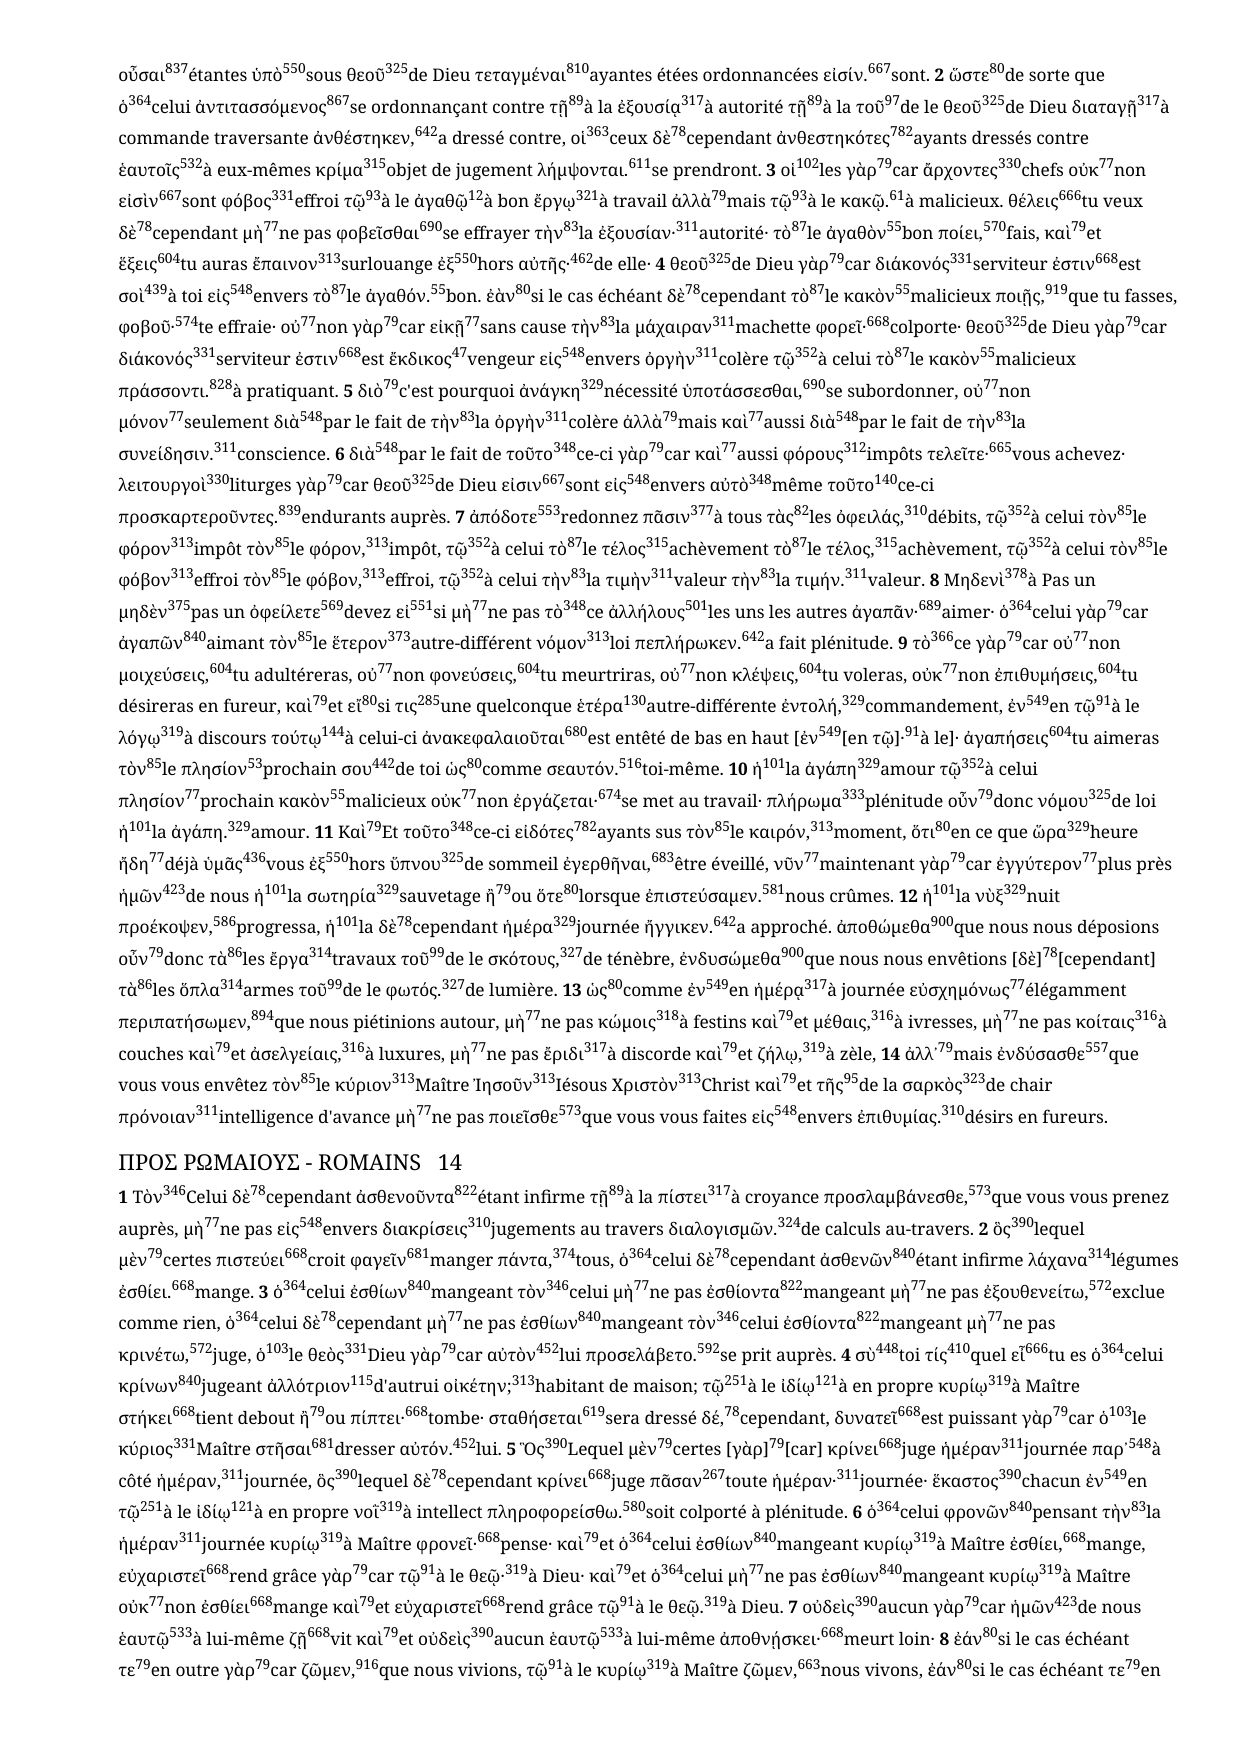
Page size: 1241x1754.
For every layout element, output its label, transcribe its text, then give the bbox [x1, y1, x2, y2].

text 1 Τὸν346Celui δὲ78cependant ἀσθενοῦντα822étant infirme τῇ89à la πίστει317à croyance προσλαμβάνεσθε,573que vous vous prenez auprès, μὴ77ne pas εἰς548envers διακρίσεις310jugements au travers διαλογισμῶν.324de calculs au-travers. 2 ὃς390lequel μὲν79certes πιστεύει668croit φαγεῖν681manger πάντα,374tous, ὁ364celui δὲ78cependant ἀσθενῶν840étant infirme λάχανα314légumes ἐσθίει.668mange. 3 ὁ364celui ἐσθίων840mangeant τὸν346celui μὴ77ne pas ἐσθίοντα822mangeant μὴ77ne pas ἐξουθενείτω,572exclue comme rien, ὁ364celui δὲ78cependant μὴ77ne pas ἐσθίων840mangeant τὸν346celui ἐσθίοντα822mangeant μὴ77ne pas κρινέτω,572juge, ὁ103le θεὸς331Dieu γὰρ79car αὐτὸν452lui προσελάβετο.592se prit auprès. 4 σὺ448toi τίς410quel εἶ666tu es ὁ364celui κρίνων840jugeant ἀλλότριον115d'autrui οἰκέτην;313habitant de maison; τῷ251à le ἰδίῳ121à en propre κυρίῳ319à Maître στήκει668tient debout ἢ79ou πίπτει·668tombe· σταθήσεται619sera dressé δέ,78cependant, δυνατεῖ668est puissant γὰρ79car ὁ103le κύριος331Maître στῆσαι681dresser αὐτόν.452lui. 5 Ὃς390Lequel μὲν79certes [γὰρ]79[car] κρίνει668juge ἡμέραν311journée παρ᾽548à côté ἡμέραν,311journée, ὃς390lequel δὲ78cependant κρίνει668juge πᾶσαν267toute ἡμέραν·311journée· ἕκαστος390chacun ἐν549en τῷ251à le ἰδίῳ121à en propre νοῒ319à intellect πληροφορείσθω.580soit colporté à plénitude. 6 ὁ364celui φρονῶν840pensant τὴν83la ἡμέραν311journée κυρίῳ319à Maître φρονεῖ·668pense· καὶ79et ὁ364celui ἐσθίων840mangeant κυρίῳ319à Maître ἐσθίει,668mange, εὐχαριστεῖ668rend grâce γὰρ79car τῷ91à le θεῷ·319à Dieu· καὶ79et ὁ364celui μὴ77ne pas ἐσθίων840mangeant κυρίῳ319à Maître οὐκ77non ἐσθίει668mange καὶ79et εὐχαριστεῖ668rend grâce τῷ91à le θεῷ.319à Dieu. 7 οὐδεὶς390aucun γὰρ79car ἡμῶν423de nous ἑαυτῷ533à lui-même ζῇ668vit καὶ79et οὐδεὶς390aucun ἑαυτῷ533à lui-même ἀποθνῄσκει·668meurt loin· 8 ἐάν80si le cas échéant τε79en outre γὰρ79car ζῶμεν,916que nous vivions, τῷ91à le κυρίῳ319à Maître ζῶμεν,663nous vivons, ἐάν80si le cas échéant τε79en outre ἀποθνῄσκωμεν,916que nous mourions loin, τῷ91à le κυρίῳ319à Maître ἀποθνῄσκομεν.663nous mourons loin. ἐάν80si le cas échéant τε79en outre οὖν79donc ζῶμεν916que nous vivions ἐάν80si le cas échéant τε79en outre ἀποθνῄσκωμεν,916que nous mourions loin, τοῦ97de le κυρίου325de Maître ἐσμέν.663nous sommes. 9 εἰς548envers τοῦτο348ce-ci γὰρ79car Χριστὸς331Christ ἀπέθανεν586mourut loin καὶ79et ἔζησεν,586vécut, ἵνα80afin que καὶ79et νεκρῶν64de morts καὶ79et ζώντων833de vivants κυριεύσῃ.899que maîtrise. 10 Σὺ448Toi δὲ78cependant τί399quel κρίνεις666tu juges τὸν85le ἀδελφόν313frère σου;442de toi; ἢ79ou καὶ77aussi σὺ448toi τί399quel ἐξουθενεῖς666tu exclus comme rien τὸν85le ἀδελφόν313frère σου;442de toi; πάντες389tous γὰρ79car παραστησόμεθα607nous nous dresserons à côté τῷ93à le βήματι321à estrade τοῦ97de le θεοῦ,325de Dieu, 11 γέγραπται654a été graphé γάρ·79car· ζῶ664je vis ἐγώ,431moi, λέγει668dit κύριος,331Maître, ὅτι80en ce que ἐμοὶ420à moi κάμψει606fléchira πᾶν289tout γόνυ333genou καὶ79et πᾶσα285toute γλῶσσα329langue ἐξομολογήσεται612se avouera à l'excès τῷ91à le θεῷ.319à Dieu. 12 ἄρα77par conséquent [οὖν]79[donc] ἕκαστος390chacun ἡμῶν423de nous περὶ550autour ἑαυτοῦ537de lui-même λόγον313discours δώσει606donnera [τῷ91[à le θεῷ].319à Dieu]. 13 Μηκέτι77Ne pas plus οὖν79donc ἀλλήλους501les uns les autres κρίνωμεν·916que nous jugions· ἀλλὰ79mais τοῦτο348ce-ci κρίνατε553jugez μᾶλλον,77davantage, τὸ348ce μὴ77ne pas τιθέναι689poser πρόσκομμα315achoppement τῷ251à le ἀδελφῷ319à frère ἢ79ou σκάνδαλον.315scandale. 14 οἶδα638j'ai su καὶ79et πέπεισμαι650j'ai été persuadé ἐν549en κυρίῳ319à Maître Ἰησοῦ319à Iésous ὅτι80en ce que οὐδὲν392aucun κοινὸν49commun δι᾽550par ἑαυτοῦ,539de lui-même, εἰ551si μὴ77ne pas τῷ352à celui λογιζομένῳ855à se calculant τι375un quelconque κοινὸν49commun εἶναι,689être, ἐκείνῳ352à celui-là κοινόν.49commun. 15 εἰ80si γὰρ79car διὰ548par le fait de βρῶμα315aliment ὁ103le ἀδελφός331frère σου442de toi λυπεῖται,680est attristé, οὐκέτι77non plus κατὰ548selon ἀγάπην311amour περιπατεῖς·666tu piétines autour· μὴ77ne pas τῷ93à le βρώματί321à aliment σου442de toi ἐκεῖνον346celui-là ἀπόλλυε570perds au loin ὑπὲρ550au-dessus οὗ492de lequel Χριστὸς331Christ ἀπέθανεν.586mourut loin. 16 μὴ77ne pas βλασφημείσθω580soit blasphémé οὖν79donc ὑμῶν441de vous τὸ87le ἀγαθόν.55bon. 17 οὐ77non γάρ79car ἐστιν668est ἡ101la βασιλεία329royauté τοῦ97de le θεοῦ325de Dieu βρῶσις329consommation καὶ79et πόσις329boisson ἀλλὰ79mais δικαιοσύνη329justice καὶ79et εἰρήνη329paix καὶ79et χαρὰ329joie ἐν549en πνεύματι321à souffle ἁγίῳ·12à saint· 18 ὁ364celui γὰρ79car ἐν549en τούτῳ354à ce-ci δουλεύων840étant esclave τῷ91à le Χριστῷ319à Christ εὐάρεστος47bien agréable τῷ91à le θεῷ319à Dieu καὶ79et δόκιμος47approuvé τοῖς90à les ἀνθρώποις.318à êtres humains. 19 Ἄρα77Par conséquent οὖν79donc τὰ347ces τῆς95de la εἰρήνης323de paix διώκωμεν916que nous poursuivions καὶ79et τὰ347ces τῆς95de la οἰκοδομῆς323de édification en maison τῆς356de celle εἰς548envers ἀλλήλους.501les uns les autres. 20 μὴ77ne pas ἕνεκεν552à cause βρώματος327de aliment κατάλυε570délie vers le bas τὸ87le ἔργον315travail τοῦ97de le θεοῦ.325de Dieu. πάντα391tous μὲν77certes καθαρά,48purs, ἀλλὰ79mais κακὸν49malicieux τῷ91à le ἀνθρώπῳ319à être humain τῷ352à celui διὰ550par προσκόμματος327de achoppement ἐσθίοντι.828à mangeant. 21 καλὸν49beau τὸ366ce μὴ77ne pas φαγεῖν681manger κρέα314viandes μηδὲ79ni cependant πιεῖν681boire οἶνον313vin μηδὲ79ni cependant ἐν549en ᾧ488à lequel ὁ103le ἀδελφός331frère σου442de toi προσκόπτει668achoppe ἢ79ou σκανδαλίζεται,680est scandalisé, ἢ79ou ἀσθενεῖ·668est infirme· 22 σὺ448toi πίστιν311croyance [ἣν]478[laquelle] ἔχεις666tu as κατὰ548selon σεαυτὸν516toi-même ἔχε570aie ἐνώπιον552en devant τοῦ97de le θεοῦ.325de Dieu. μακάριος47bienheureux ὁ364celui μὴ77ne pas κρίνων840jugeant ἑαυτὸν528lui-même ἐν549en ᾧ488à lequel δοκιμάζει·668éprouve· 23 ὁ364celui δὲ78cependant διακρινόμενος867se jugeant à travers ἐὰν80si le cas échéant φάγῃ899que mange κατακέκριται,654a été jugé contre, ὅτι80en ce que οὐκ77non ἐκ550hors πίστεως·323de croyance· πᾶν392tout δὲ78cependant ὃ500lequel οὐκ77non ἐκ550hors πίστεως323de croyance ἁμαρτία329faute ἐστίν.668est. [118, 1181, 1181, 1682]
text ΠΡΟΣ ΡΩΜΑΙΟΥΣ - ROMAINS 14 [118, 1147, 1181, 1177]
text 1 Πᾶσα285Toute ψυχὴ329âme ἐξουσίαις316à autorités ὑπερεχούσαις825à tenantes au-dessus ὑποτασσέσθω.580soit subordonné. οὐ77non γὰρ79car ἔστιν668est ἐξουσία329autorité εἰ551si μὴ77ne pas ὑπὸ550sous θεοῦ,325de Dieu, αἱ361celles δὲ78cependant οὖσαι837étantes ὑπὸ550sous θεοῦ325de Dieu τεταγμέναι810ayantes étées ordonnancées εἰσίν.667sont. 2 ὥστε80de sorte que ὁ364celui ἀντιτασσόμενος867se ordonnançant contre τῇ89à la ἐξουσίᾳ317à autorité τῇ89à la τοῦ97de le θεοῦ325de Dieu διαταγῇ317à commande traversante ἀνθέστηκεν,642a dressé contre, οἱ363ceux δὲ78cependant ἀνθεστηκότες782ayants dressés contre ἑαυτοῖς532à eux-mêmes κρίμα315objet de jugement λήμψονται.611se prendront. 3 οἱ102les γὰρ79car ἄρχοντες330chefs οὐκ77non εἰσὶν667sont φόβος331effroi τῷ93à le ἀγαθῷ12à bon ἔργῳ321à travail ἀλλὰ79mais τῷ93à le κακῷ.61à malicieux. θέλεις666tu veux δὲ78cependant μὴ77ne pas φοβεῖσθαι690se effrayer τὴν83la ἐξουσίαν·311autorité· τὸ87le ἀγαθὸν55bon ποίει,570fais, καὶ79et ἕξεις604tu auras ἔπαινον313surlouange ἐξ550hors αὐτῆς·462de elle· 4 θεοῦ325de Dieu γὰρ79car διάκονός331serviteur ἐστιν668est σοὶ439à toi εἰς548envers τὸ87le ἀγαθόν.55bon. ἐὰν80si le cas échéant δὲ78cependant τὸ87le κακὸν55malicieux ποιῇς,919que tu fasses, φοβοῦ·574te effraie· οὐ77non γὰρ79car εἰκῇ77sans cause τὴν83la μάχαιραν311machette φορεῖ·668colporte· θεοῦ325de Dieu γὰρ79car διάκονός331serviteur ἐστιν668est ἔκδικος47vengeur εἰς548envers ὀργὴν311colère τῷ352à celui τὸ87le κακὸν55malicieux πράσσοντι.828à pratiquant. 5 διὸ79c'est pourquoi ἀνάγκη329nécessité ὑποτάσσεσθαι,690se subordonner, οὐ77non μόνον77seulement διὰ548par le fait de τὴν83la ὀργὴν311colère ἀλλὰ79mais καὶ77aussi διὰ548par le fait de τὴν83la συνείδησιν.311conscience. 6 διὰ548par le fait de τοῦτο348ce-ci γὰρ79car καὶ77aussi φόρους312impôts τελεῖτε·665vous achevez· λειτουργοὶ330liturges γὰρ79car θεοῦ325de Dieu εἰσιν667sont εἰς548envers αὐτὸ348même τοῦτο140ce-ci προσκαρτεροῦντες.839endurants auprès. 7 ἀπόδοτε553redonnez πᾶσιν377à tous τὰς82les ὀφειλάς,310débits, τῷ352à celui τὸν85le φόρον313impôt τὸν85le φόρον,313impôt, τῷ352à celui τὸ87le τέλος315achèvement τὸ87le τέλος,315achèvement, τῷ352à celui τὸν85le φόβον313effroi τὸν85le φόβον,313effroi, τῷ352à celui τὴν83la τιμὴν311valeur τὴν83la τιμήν.311valeur. 8 Μηδενὶ378à Pas un μηδὲν375pas un ὀφείλετε569devez εἰ551si μὴ77ne pas τὸ348ce ἀλλήλους501les uns les autres ἀγαπᾶν·689aimer· ὁ364celui γὰρ79car ἀγαπῶν840aimant τὸν85le ἕτερον373autre-différent νόμον313loi πεπλήρωκεν.642a fait plénitude. 9 τὸ366ce γὰρ79car οὐ77non μοιχεύσεις,604tu adultéreras, οὐ77non φονεύσεις,604tu meurtriras, οὐ77non κλέψεις,604tu voleras, οὐκ77non ἐπιθυμήσεις,604tu désireras en fureur, καὶ79et εἴ80si τις285une quelconque ἑτέρα130autre-différente ἐντολή,329commandement, ἐν549en τῷ91à le λόγῳ319à discours τούτῳ144à celui-ci ἀνακεφαλαιοῦται680est entêté de bas en haut [ἐν549[en τῷ]·91à le]· ἀγαπήσεις604tu aimeras τὸν85le πλησίον53prochain σου442de toi ὡς80comme σεαυτόν.516toi-même. 10 ἡ101la ἀγάπη329amour τῷ352à celui πλησίον77prochain κακὸν55malicieux οὐκ77non ἐργάζεται·674se met au travail· πλήρωμα333plénitude οὖν79donc νόμου325de loi ἡ101la ἀγάπη.329amour. 11 Καὶ79Et τοῦτο348ce-ci εἰδότες782ayants sus τὸν85le καιρόν,313moment, ὅτι80en ce que ὥρα329heure ἤδη77déjà ὑμᾶς436vous ἐξ550hors ὕπνου325de sommeil ἐγερθῆναι,683être éveillé, νῦν77maintenant γὰρ79car ἐγγύτερον77plus près ἡμῶν423de nous ἡ101la σωτηρία329sauvetage ἢ79ou ὅτε80lorsque ἐπιστεύσαμεν.581nous crûmes. 12 ἡ101la νὺξ329nuit προέκοψεν,586progressa, ἡ101la δὲ78cependant ἡμέρα329journée ἤγγικεν.642a approché. ἀποθώμεθα900que nous nous déposions οὖν79donc τὰ86les ἔργα314travaux τοῦ99de le σκότους,327de ténèbre, ἐνδυσώμεθα900que nous nous envêtions [δὲ]78[cependant] τὰ86les ὅπλα314armes τοῦ99de le φωτός.327de lumière. 13 ὡς80comme ἐν549en ἡμέρᾳ317à journée εὐσχημόνως77élégamment περιπατήσωμεν,894que nous piétinions autour, μὴ77ne pas κώμοις318à festins καὶ79et μέθαις,316à ivresses, μὴ77ne pas κοίταις316à couches καὶ79et ἀσελγείαις,316à luxures, μὴ77ne pas ἔριδι317à discorde καὶ79et ζήλῳ,319à zèle, 14 ἀλλ᾽79mais ἐνδύσασθε557que vous vous envêtez τὸν85le κύριον313Maître Ἰησοῦν313Iésous Χριστὸν313Christ καὶ79et τῆς95de la σαρκὸς323de chair πρόνοιαν311intelligence d'avance μὴ77ne pas ποιεῖσθε573que vous vous faites εἰς548envers ἐπιθυμίας.310désirs en fureurs. [118, 59, 1181, 1128]
